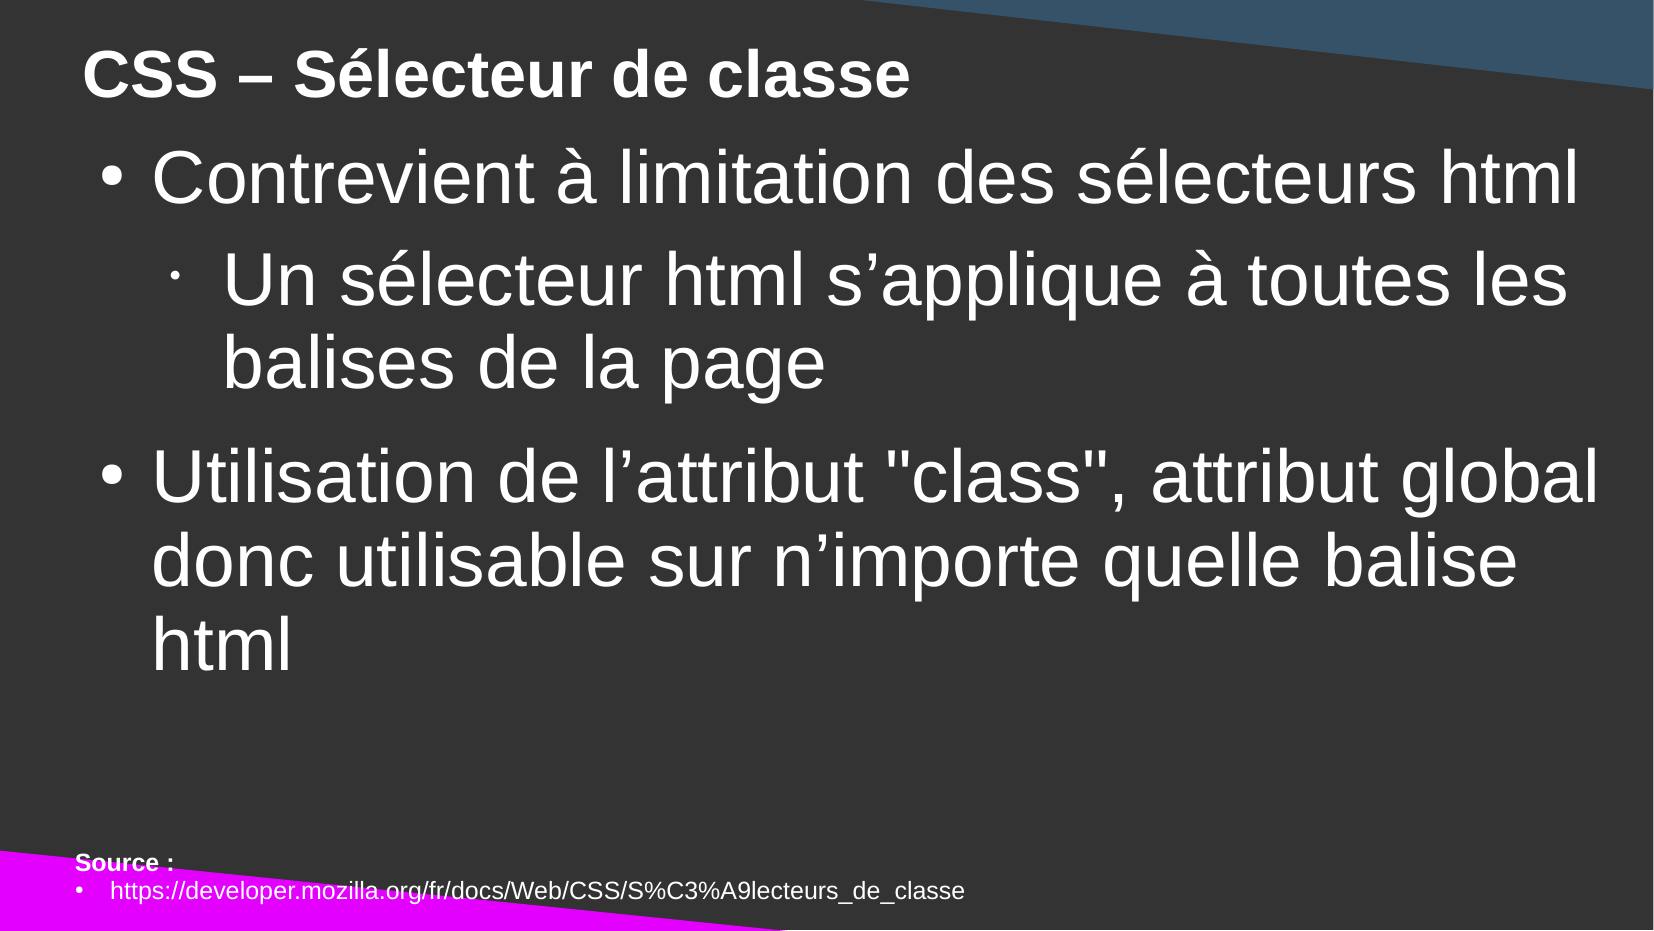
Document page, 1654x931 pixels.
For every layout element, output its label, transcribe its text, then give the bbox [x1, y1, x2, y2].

list Contrevient à limitation des sélecteurs html Un sélecteur html s’applique à toutes les balises de la page Utilisation de l’attribut "class", attribut global donc utilisable sur n’importe quelle balise html [80, 135, 1605, 815]
title CSS – Sélecteur de classe [82, 37, 1571, 114]
text_box [0, 850, 788, 931]
text_box Source : https://developer.mozilla.org/fr/docs/Web/CSS/S%C3%A9lecteurs_de_classe [60, 841, 1546, 913]
text_box [860, 0, 1654, 90]
